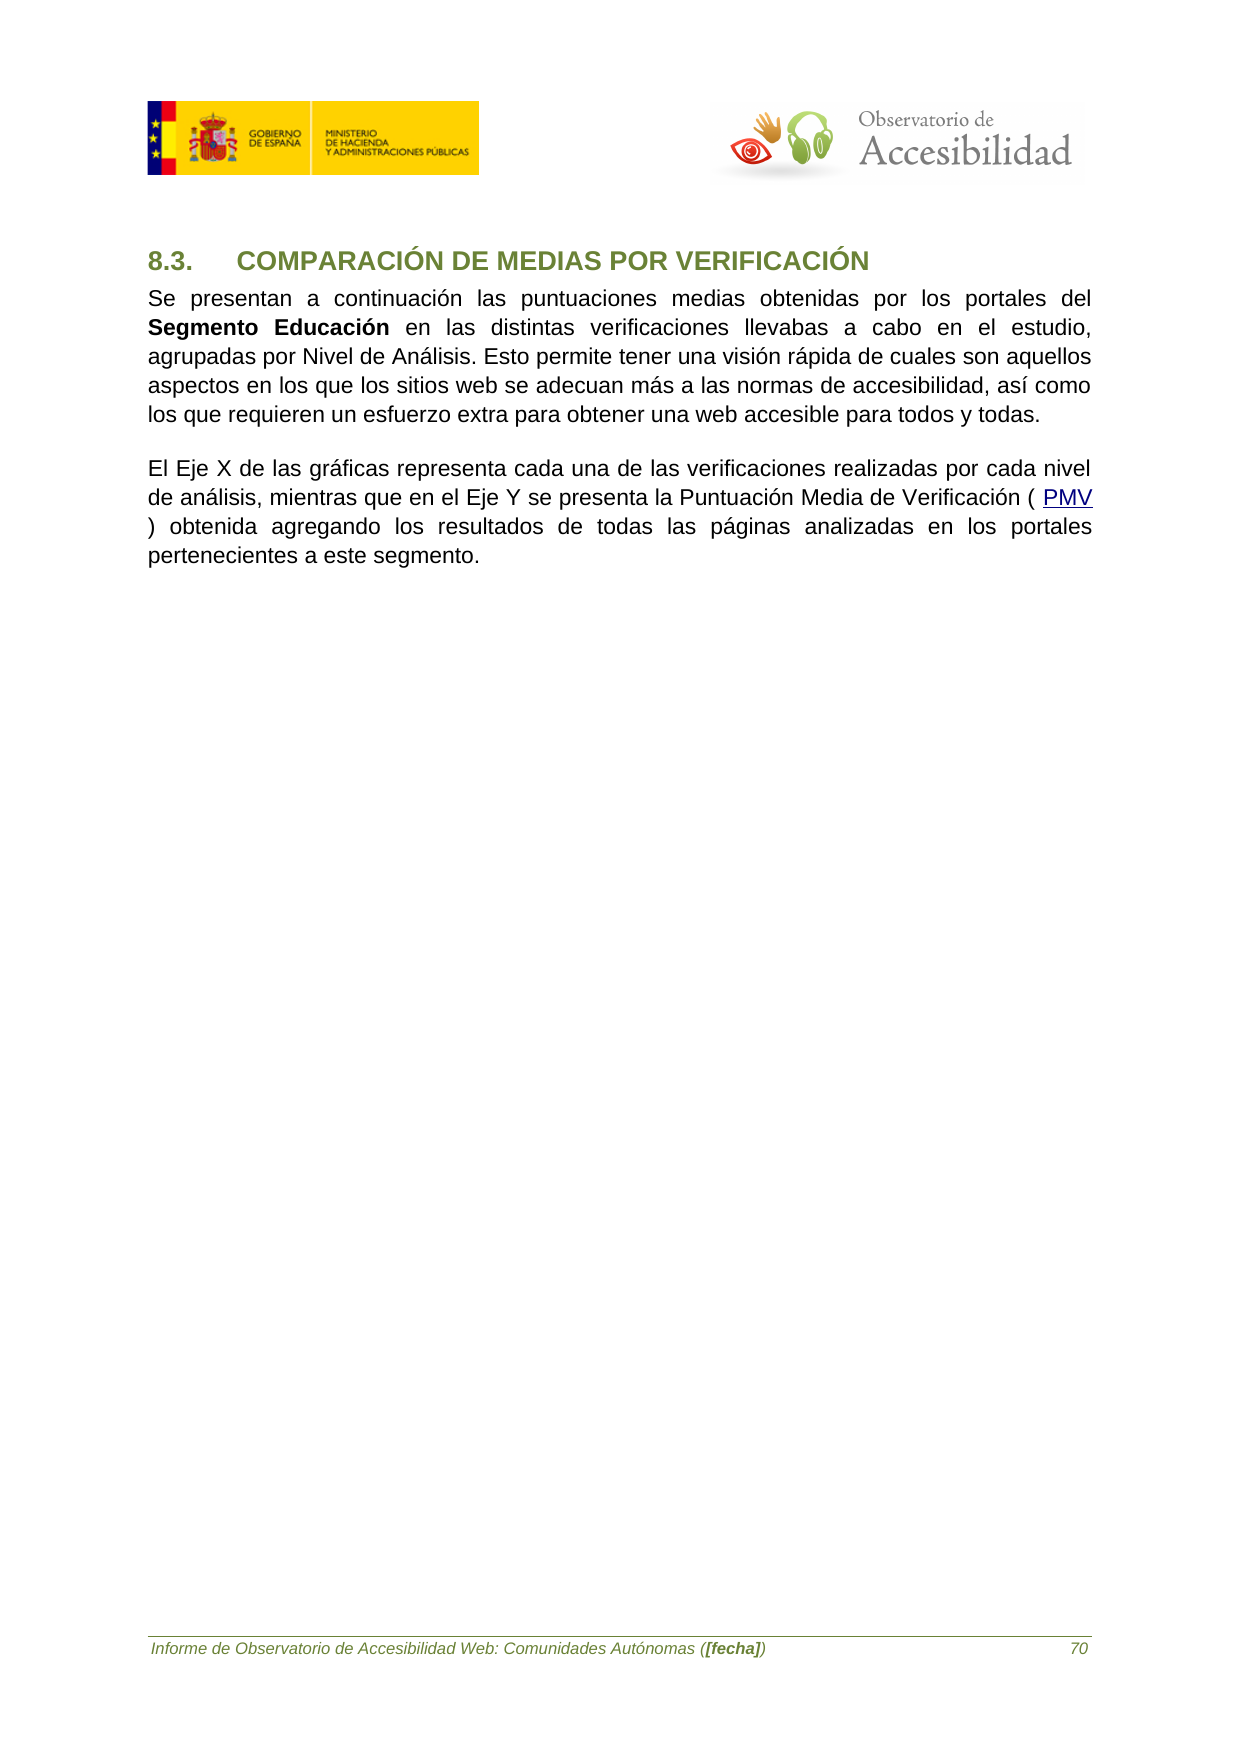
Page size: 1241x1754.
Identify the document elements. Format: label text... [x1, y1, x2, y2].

picture [147, 101, 479, 175]
picture [710, 102, 1086, 185]
text Se presentan a continuación las puntuaciones medias obtenidas por los portales del Segmento Educación en las distintas verificaciones llevabas a cabo en el estudio, agrupadas por Nivel de Análisis. Esto permite tener una visión rápida de cuales son aquellos aspectos en los que los sitios web se adecuan más a las normas de accesibilidad, así como los que requieren un esfuerzo extra para obtener una web accesible para todos y todas. [148, 285, 1092, 427]
text El Eje X de las gráficas representa cada una de las verificaciones realizadas por cada nivel de análisis, mientras que en el Eje Y se presenta la Puntuación Media de Verificación ( PMV ) obtenida agregando los resultados de todas las páginas analizadas en los portales pertenecientes a este segmento. [148, 455, 1092, 568]
subtitle Comparación de medias por verificación [148, 245, 1092, 276]
